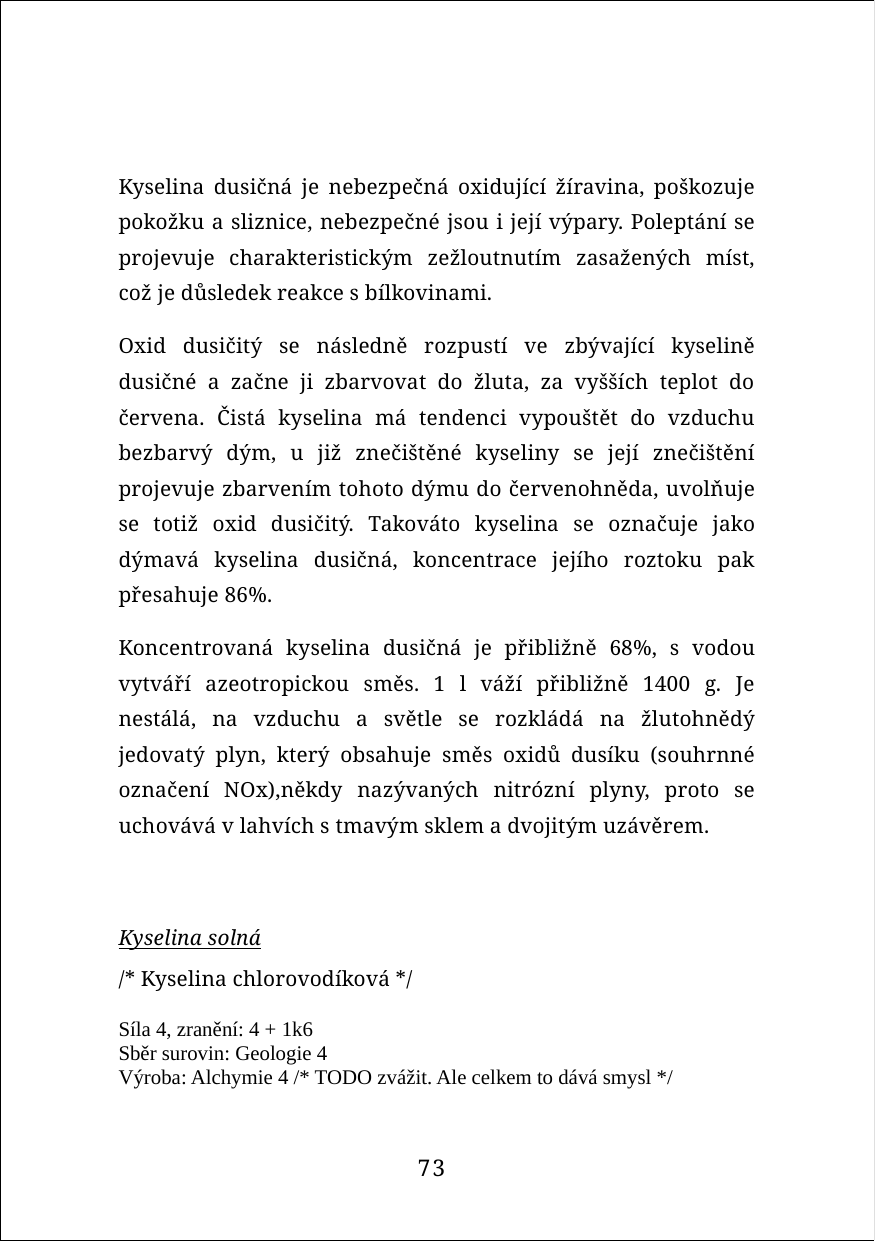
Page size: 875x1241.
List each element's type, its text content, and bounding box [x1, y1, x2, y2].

text Oxid dusičitý se následně rozpustí ve zbývající kyselině dusičné a začne ji zbarvovat do žluta, za vyšších teplot do červena. Čistá kyselina má tendenci vypouštět do vzduchu bezbarvý dým, u již znečištěné kyseliny se její znečištění projevuje zbarvením tohoto dýmu do červenohněda, uvolňuje se totiž oxid dusičitý. Takováto kyselina se označuje jako dýmavá kyselina dusičná, koncentrace jejího roztoku pak přesahuje 86%. [118, 332, 756, 609]
text Výroba: Alchymie 4 /* TODO zvážit. Ale celkem to dává smysl */ [118, 1065, 756, 1089]
text /* Kyselina chlorovodíková */ [118, 964, 756, 992]
text Kyselina dusičná je nebezpečná oxidující žíravina, poškozuje pokožku a sliznice, nebezpečné jsou i její výpary. Poleptání se projevuje charakteristickým zežloutnutím zasažených míst, což je důsledek reakce s bílkovinami. [118, 172, 756, 307]
text Koncentrovaná kyselina dusičná je přibližně 68%, s vodou vytváří azeotropickou směs. 1 l váží přibližně 1400 g. Je nestálá, na vzduchu a světle se rozkládá na žlutohnědý jedovatý plyn, který obsahuje směs oxidů dusíku (souhrnné označení NOx),někdy nazývaných nitrózní plyny, proto se uchovává v lahvích s tmavým sklem a dvojitým uzávěrem. [118, 633, 756, 839]
text Sběr surovin: Geologie 4 [118, 1041, 756, 1065]
subtitle Kyselina solná [118, 923, 756, 952]
text Síla 4, zranění: 4 + 1k6 [118, 1017, 756, 1041]
